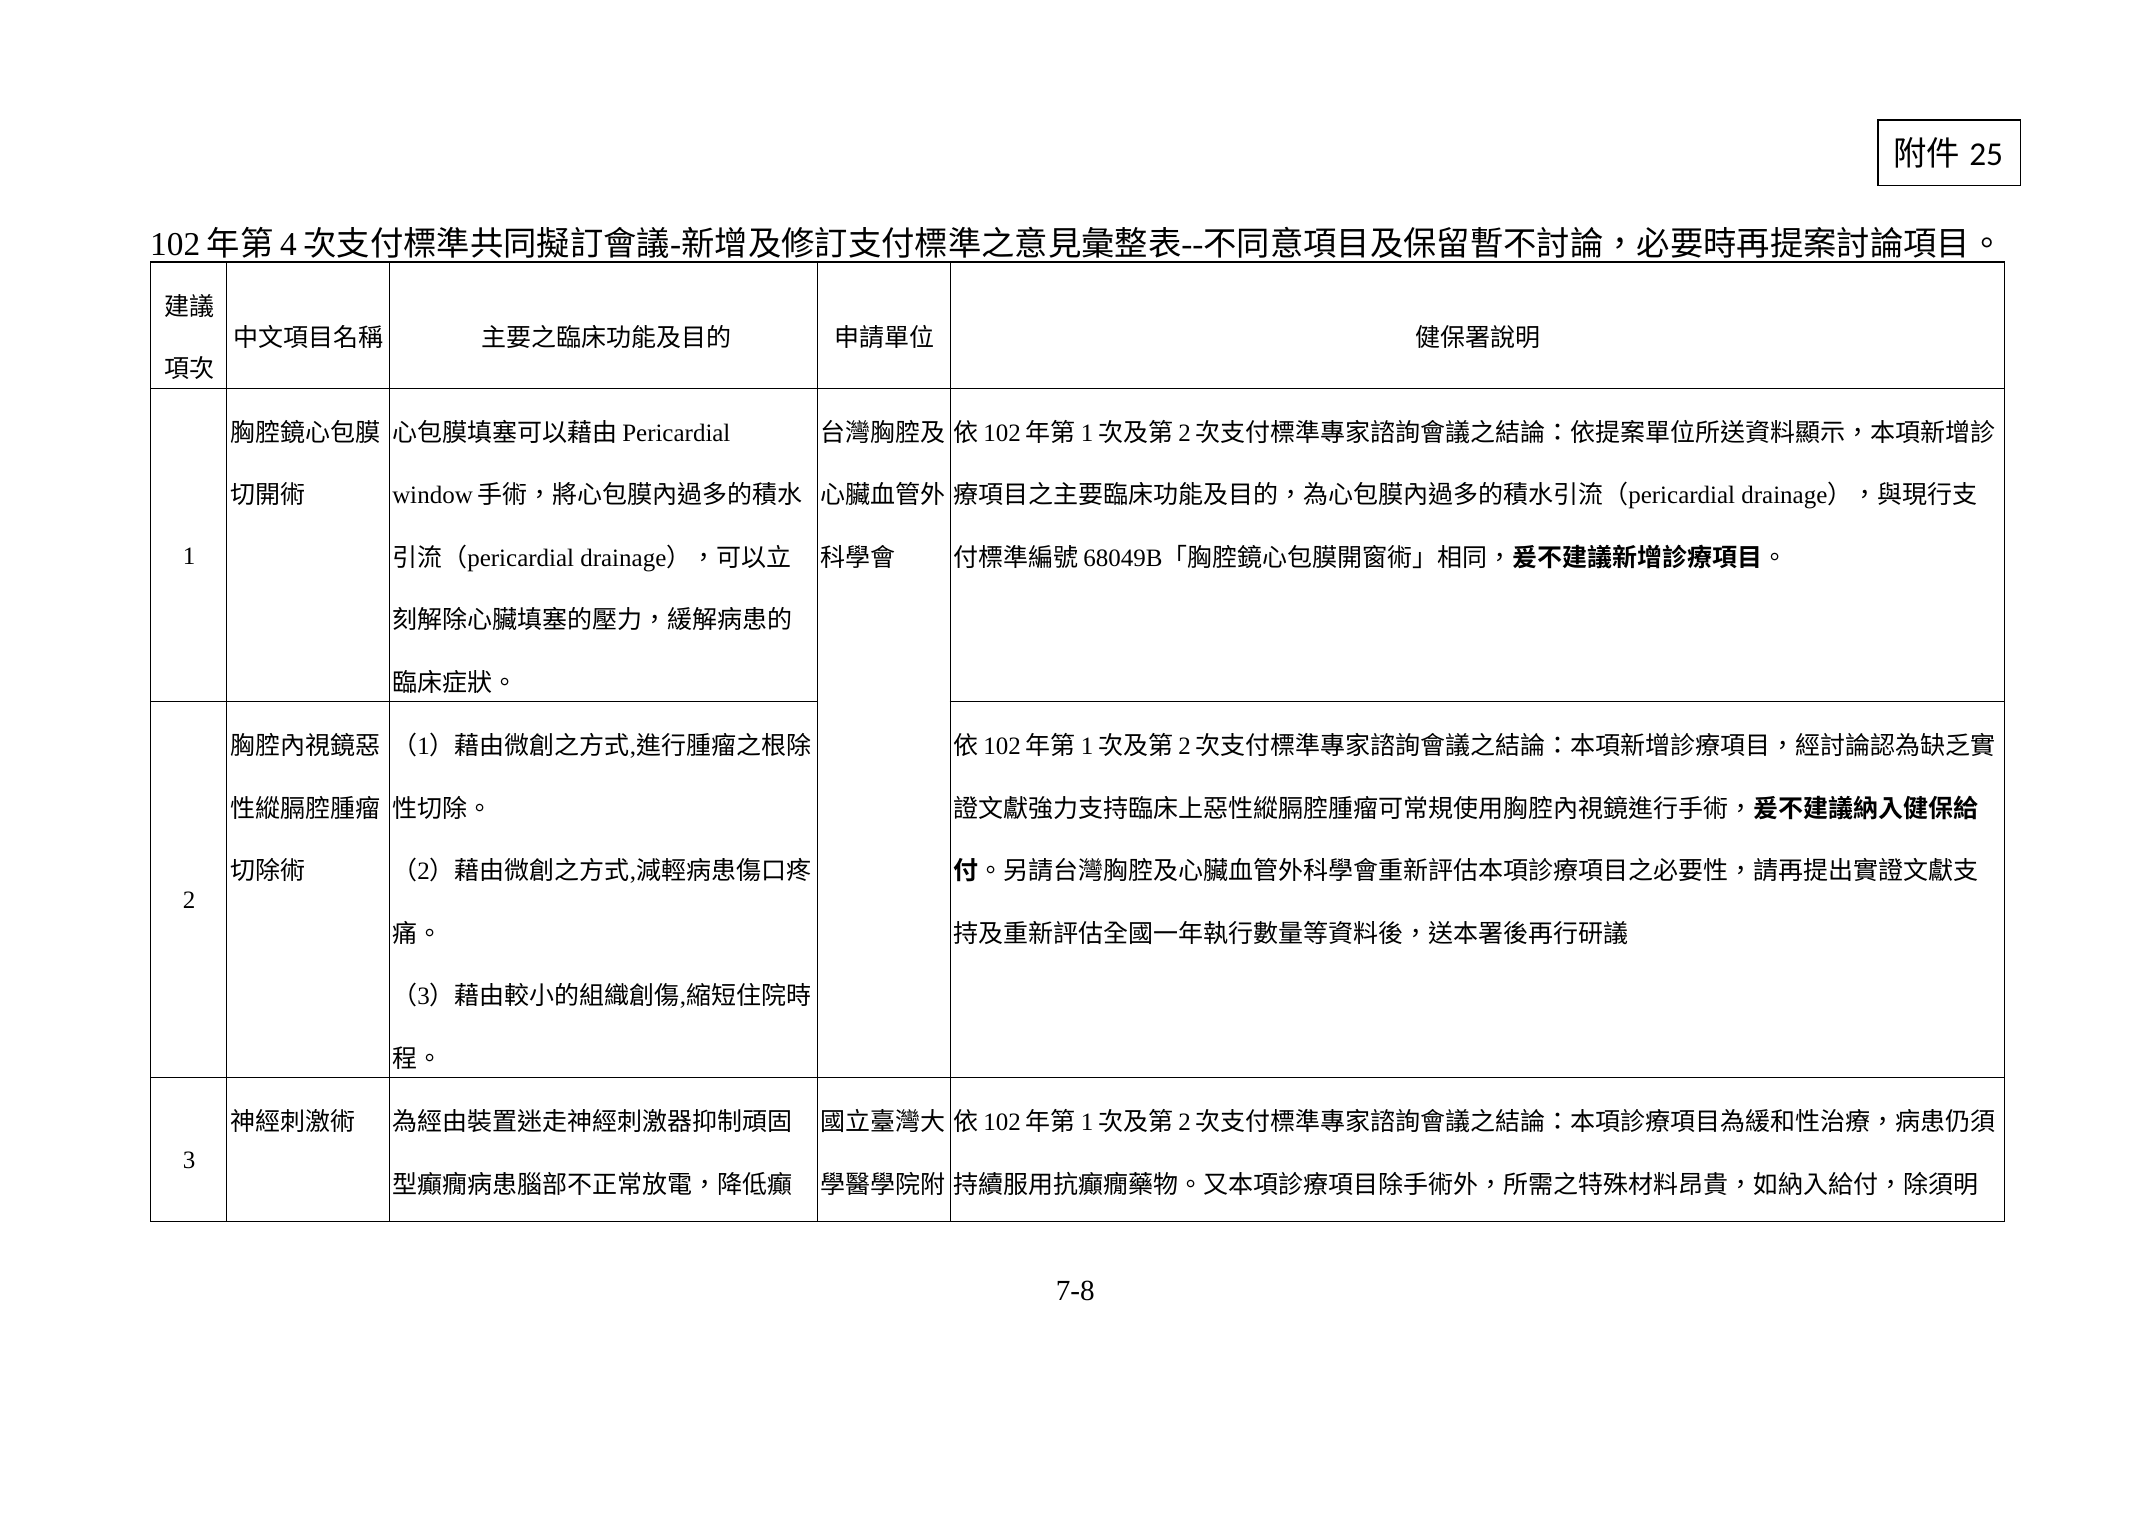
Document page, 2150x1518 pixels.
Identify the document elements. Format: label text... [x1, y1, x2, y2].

table_cell 神經刺激術 [227, 1078, 389, 1221]
table_cell 心包膜填塞可以藉由Pericardial window手術，將心包膜內過多的積水引流（pericardial drainage），可以立刻解除心臟填塞的壓力，緩解病患的臨床症狀。 [390, 389, 817, 701]
table_cell 2 [151, 702, 226, 1077]
table_cell 1 [151, 389, 226, 701]
table_cell 胸腔鏡心包膜切開術 [227, 389, 389, 701]
table_cell 依102年第1次及第2次支付標準專家諮詢會議之結論：本項新增診療項目，經討論認為缺乏實證文獻強力支持臨床上惡性縱膈腔腫瘤可常規使用胸腔內視鏡進行手術，爰不建議納入健保給付。另請台灣胸腔及心臟血管外科學會重新評估本項診療項目之必要性，請再提出實證文獻支持及重新評估全國一年執行數量等資料後，送本署後再行研議 [951, 702, 2004, 1077]
table_cell 3 [151, 1078, 226, 1221]
table_cell 胸腔內視鏡惡性縱膈腔腫瘤切除術 [227, 702, 389, 1077]
table_header 建議項次 [151, 263, 226, 387]
table_header 中文項目名稱 [227, 263, 389, 387]
table_cell 依102年第1次及第2次支付標準專家諮詢會議之結論：依提案單位所送資料顯示，本項新增診療項目之主要臨床功能及目的，為心包膜內過多的積水引流（pericardial drainage），與現行支付標準編號68049B「胸腔鏡心包膜開窗術」相同，爰不建議新增診療項目。 [951, 389, 2004, 701]
table_cell （1）藉由微創之方式,進行腫瘤之根除性切除。 （2）藉由微創之方式,減輕病患傷口疼痛。 （3）藉由較小的組織創傷,縮短住院時程。 [390, 702, 817, 1077]
table_cell 依102年第1次及第2次支付標準專家諮詢會議之結論：本項診療項目為緩和性治療，病患仍須持續服用抗癲癇藥物。又本項診療項目除手術外，所需之特殊材料昂貴，如納入給付，除須明 [951, 1078, 2004, 1221]
table_header 健保署說明 [951, 263, 2004, 387]
table_cell 台灣胸腔及心臟血管外科學會 [818, 389, 950, 1077]
table_header 申請單位 [818, 263, 950, 387]
table_cell 國立臺灣大學醫學院附 [818, 1078, 950, 1221]
table_cell 為經由裝置迷走神經刺激器抑制頑固型癲癇病患腦部不正常放電，降低癲 [390, 1078, 817, 1221]
text 102年第4次支付標準共同擬訂會議-新增及修訂支付標準之意見彙整表--不同意項目及保留暫不討論，必要時再提案討論項目。 [150, 199, 2000, 261]
table_header 主要之臨床功能及目的 [390, 263, 817, 387]
